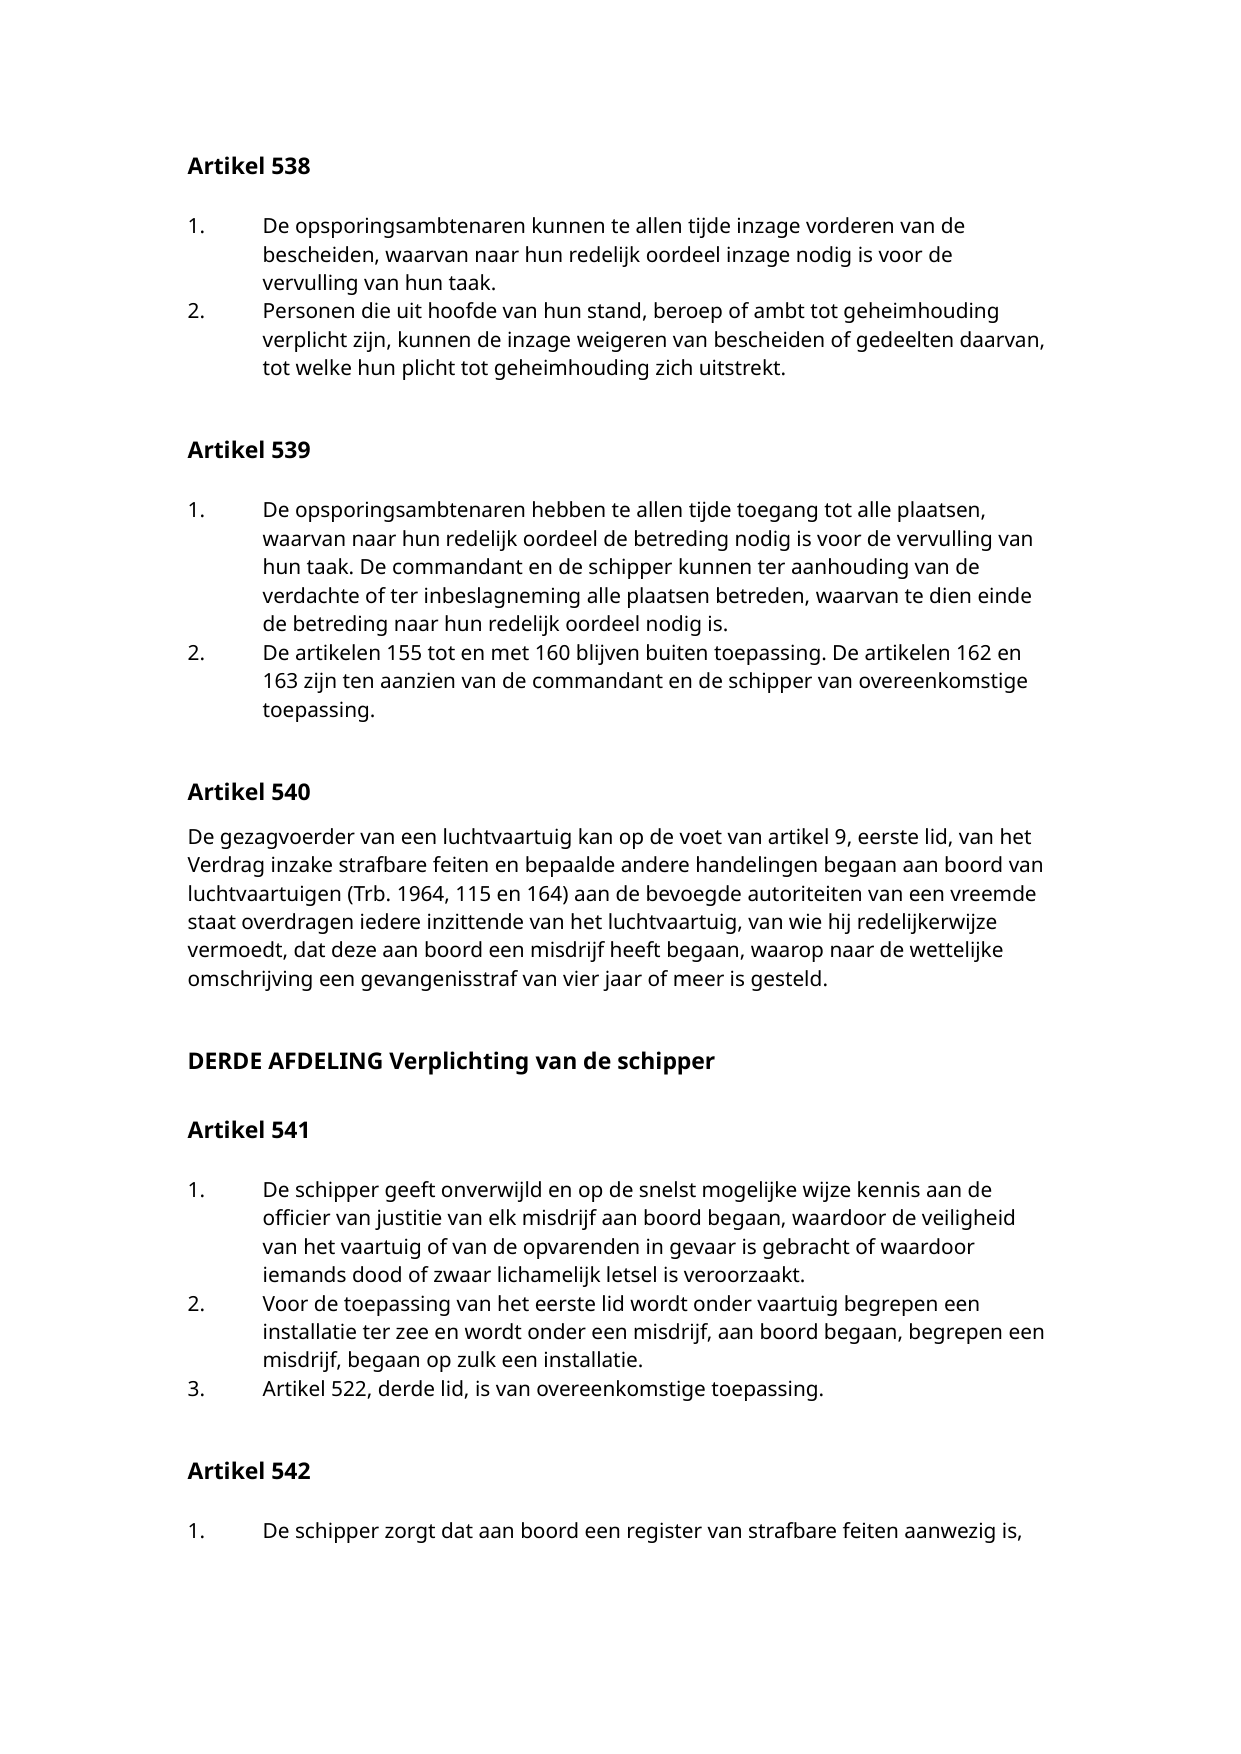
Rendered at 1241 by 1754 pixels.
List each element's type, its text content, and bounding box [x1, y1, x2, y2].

list De opsporingsambtenaren kunnen te allen tijde inzage vorderen van de bescheiden, waarvan naar hun redelijk oordeel inzage nodig is voor de vervulling van hun taak. [187, 211, 1053, 297]
subtitle Artikel 541 [187, 1114, 1053, 1145]
subtitle Artikel 538 [187, 150, 1053, 181]
list Personen die uit hoofde van hun stand, beroep of ambt tot geheimhouding verplicht zijn, kunnen de inzage weigeren van bescheiden of gedeelten daarvan, tot welke hun plicht tot geheimhouding zich uitstrekt. [187, 297, 1053, 382]
subtitle Artikel 540 [187, 776, 1053, 807]
subtitle Artikel 542 [187, 1455, 1053, 1486]
list Artikel 522, derde lid, is van overeenkomstige toepassing. [187, 1374, 1053, 1402]
subtitle DERDE AFDELING Verplichting van de schipper [187, 1045, 1053, 1076]
list Voor de toepassing van het eerste lid wordt onder vaartuig begrepen een installatie ter zee en wordt onder een misdrijf, aan boord begaan, begrepen een misdrijf, begaan op zulk een installatie. [187, 1289, 1053, 1374]
list De artikelen 155 tot en met 160 blijven buiten toepassing. De artikelen 162 en 163 zijn ten aanzien van de commandant en de schipper van overeenkomstige toepassing. [187, 638, 1053, 723]
subtitle Artikel 539 [187, 434, 1053, 466]
list De schipper geeft onverwijld en op de snelst mogelijke wijze kennis aan de officier van justitie van elk misdrijf aan boord begaan, waardoor de veiligheid van het vaartuig of van de opvarenden in gevaar is gebracht of waardoor iemands dood of zwaar lichamelijk letsel is veroorzaakt. [187, 1175, 1053, 1289]
list De schipper zorgt dat aan boord een register van strafbare feiten aanwezig is, [187, 1516, 1053, 1545]
text De gezagvoerder van een luchtvaartuig kan op de voet van artikel 9, eerste lid, van het Verdrag inzake strafbare feiten en bepaalde andere handelingen begaan aan boord van luchtvaartuigen (Trb. 1964, 115 en 164) aan de bevoegde autoriteiten van een vreemde staat overdragen iedere inzittende van het luchtvaartuig, van wie hij redelijkerwijze vermoedt, dat deze aan boord een misdrijf heeft begaan, waarop naar de wettelijke omschrijving een gevangenisstraf van vier jaar of meer is gesteld. [187, 822, 1053, 992]
list De opsporingsambtenaren hebben te allen tijde toegang tot alle plaatsen, waarvan naar hun redelijk oordeel de betreding nodig is voor de vervulling van hun taak. De commandant en de schipper kunnen ter aanhouding van de verdachte of ter inbeslagneming alle plaatsen betreden, waarvan te dien einde de betreding naar hun redelijk oordeel nodig is. [187, 496, 1053, 638]
